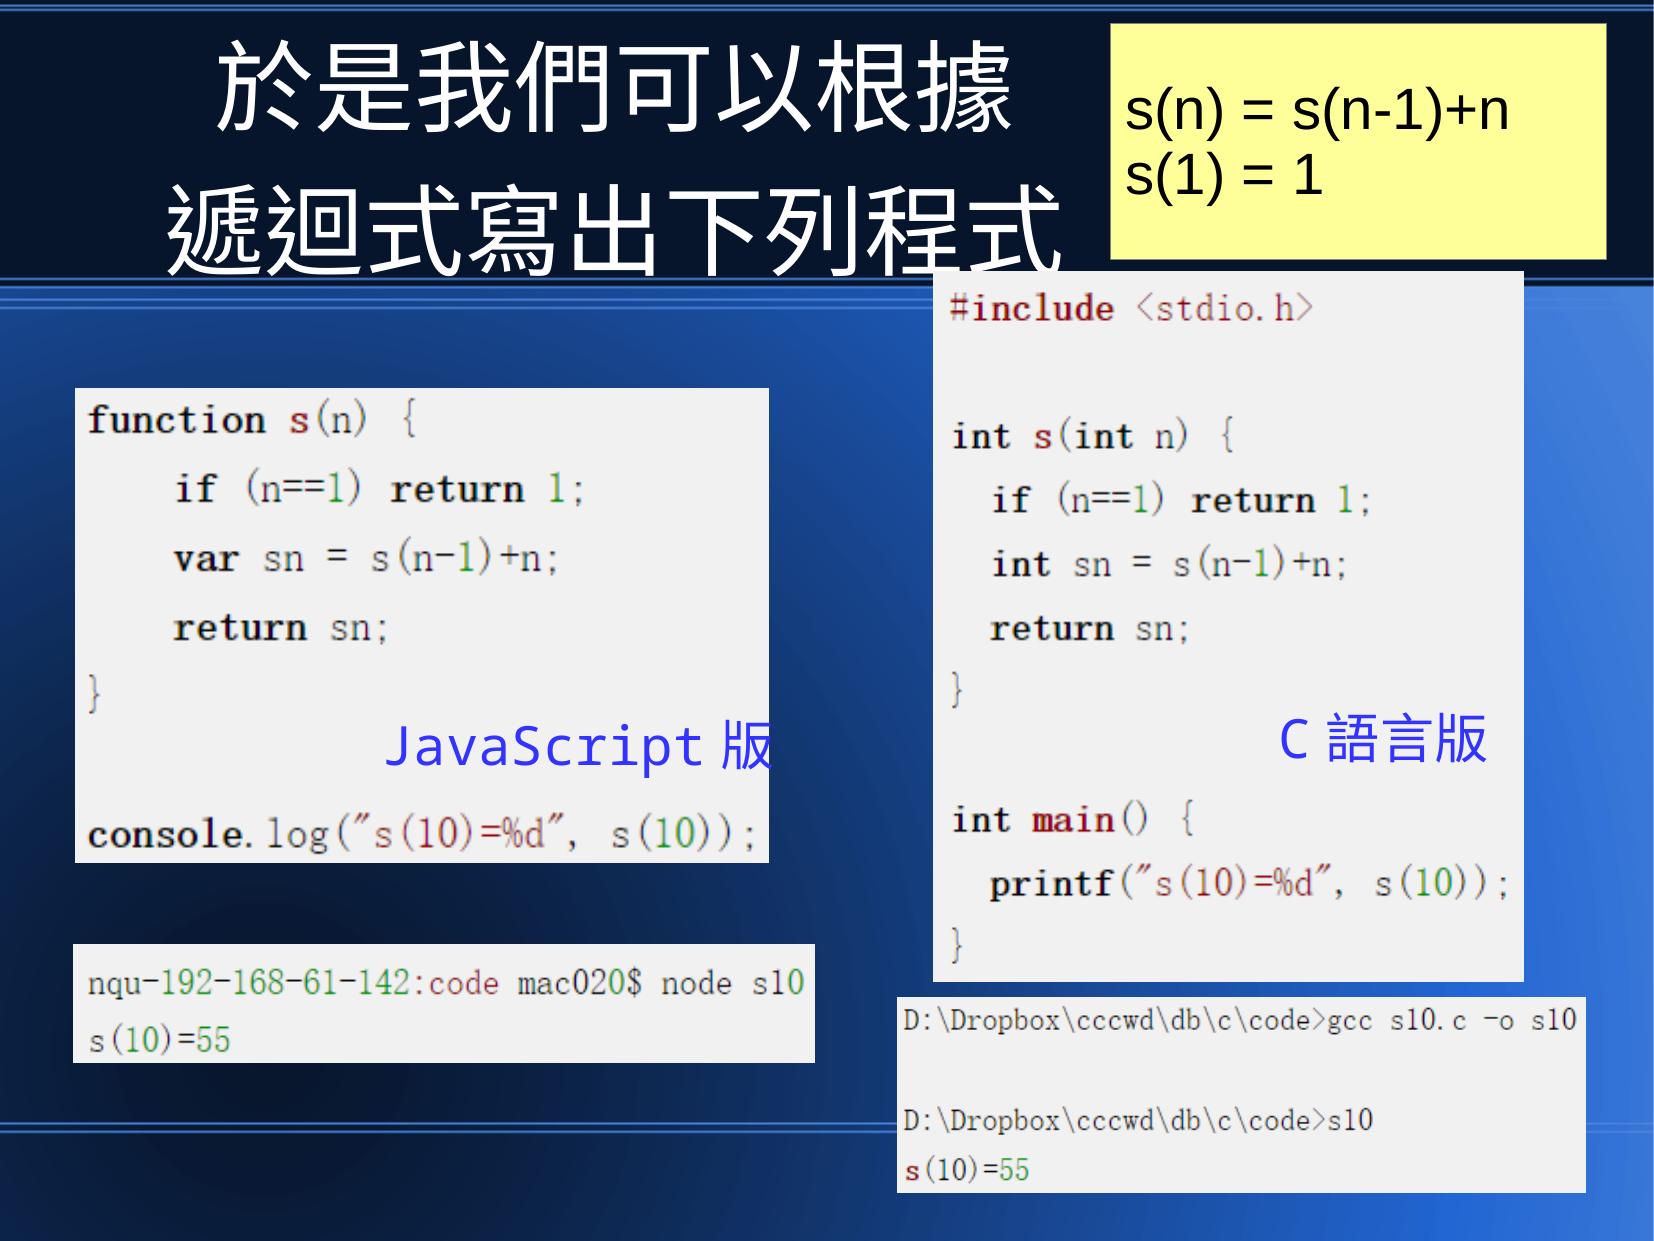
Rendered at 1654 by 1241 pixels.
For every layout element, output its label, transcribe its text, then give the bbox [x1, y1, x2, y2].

title 於是我們可以根據 遞迴式寫出下列程式 [82, 2, 1146, 304]
text_box C語言版 [1263, 687, 1498, 768]
text_box s(n) = s(n-1)+n s(1) = 1 [1110, 23, 1607, 260]
text_box JavaScript版 [366, 694, 736, 775]
picture [0, 0, 1654, 1241]
